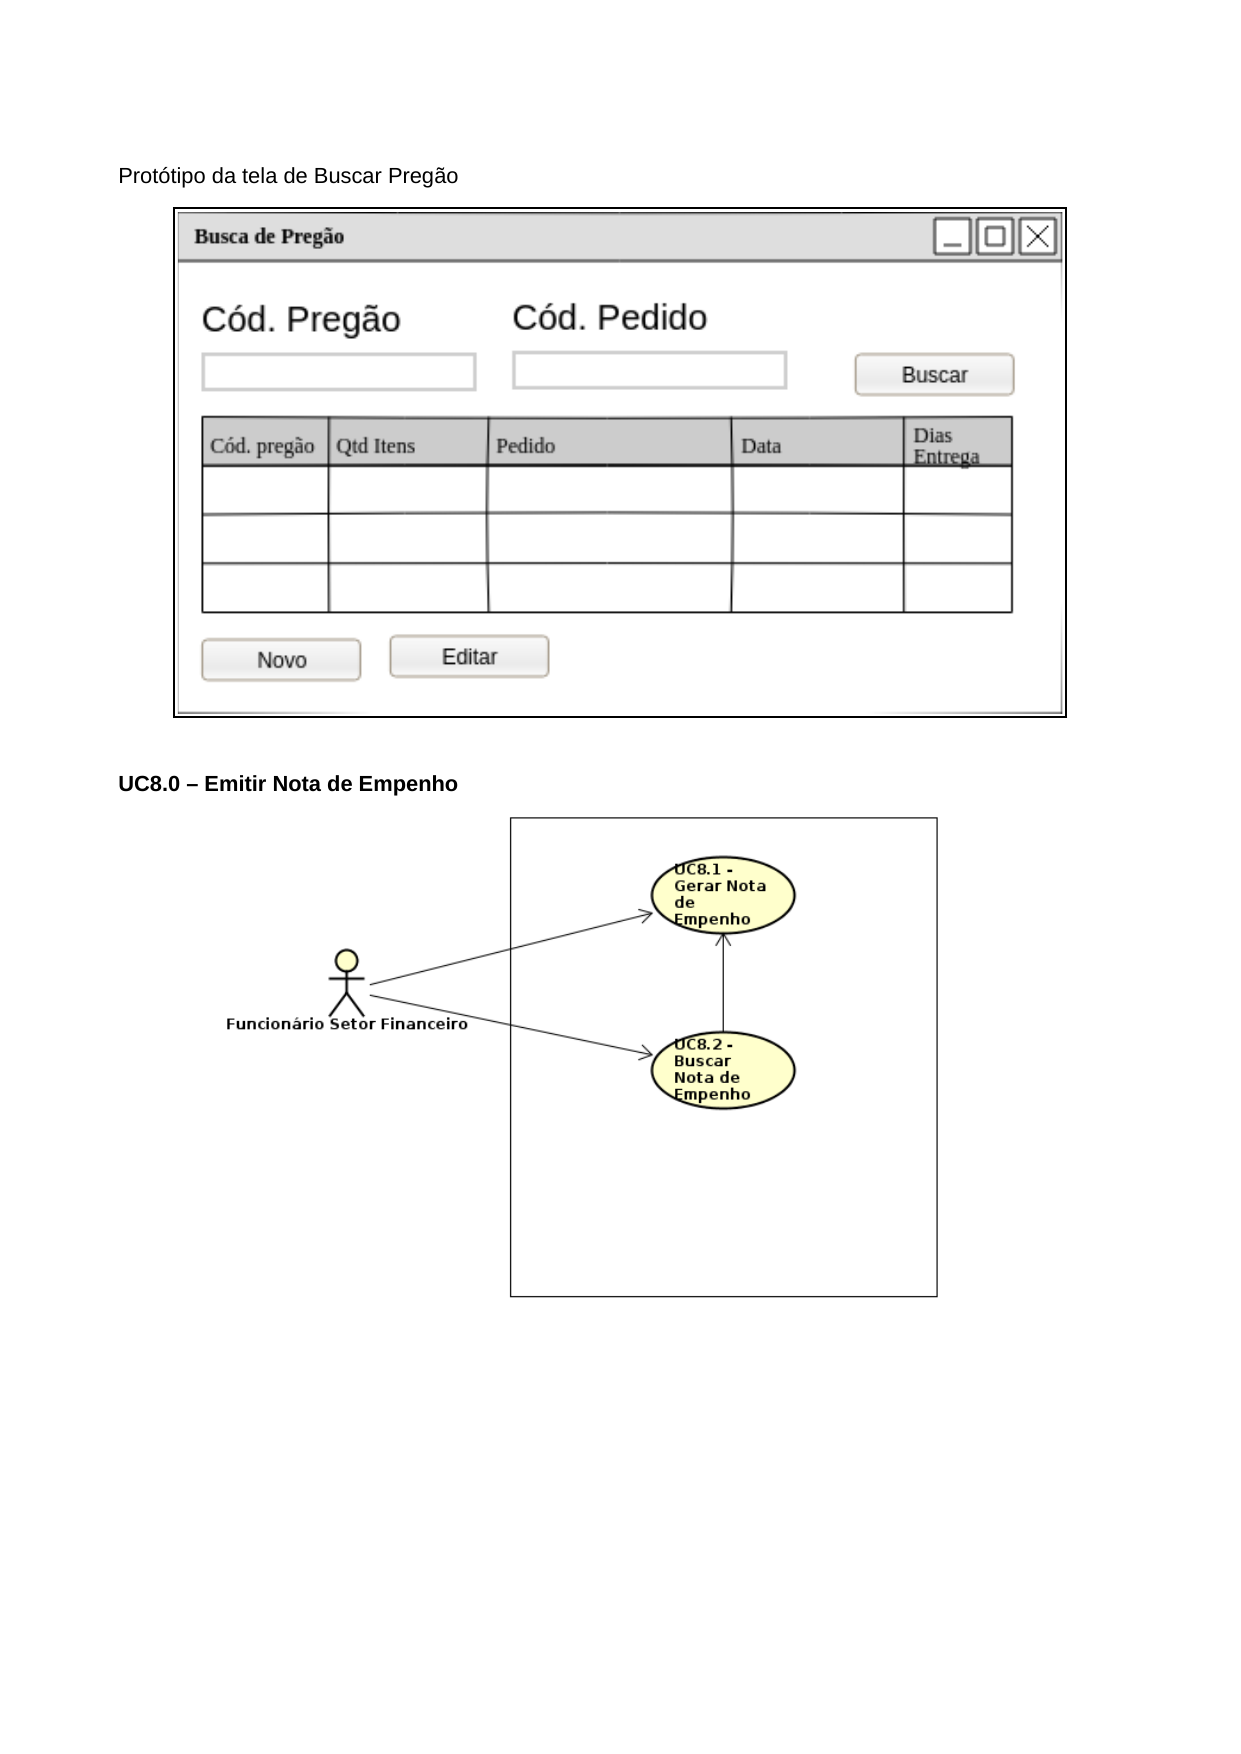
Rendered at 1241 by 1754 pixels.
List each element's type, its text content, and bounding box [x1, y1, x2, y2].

text Protótipo da tela de Buscar Pregão [118, 163, 1122, 188]
text UC8.0 – Emitir Nota de Empenho [118, 771, 1122, 796]
picture [177, 212, 1063, 714]
picture [225, 815, 1015, 1314]
